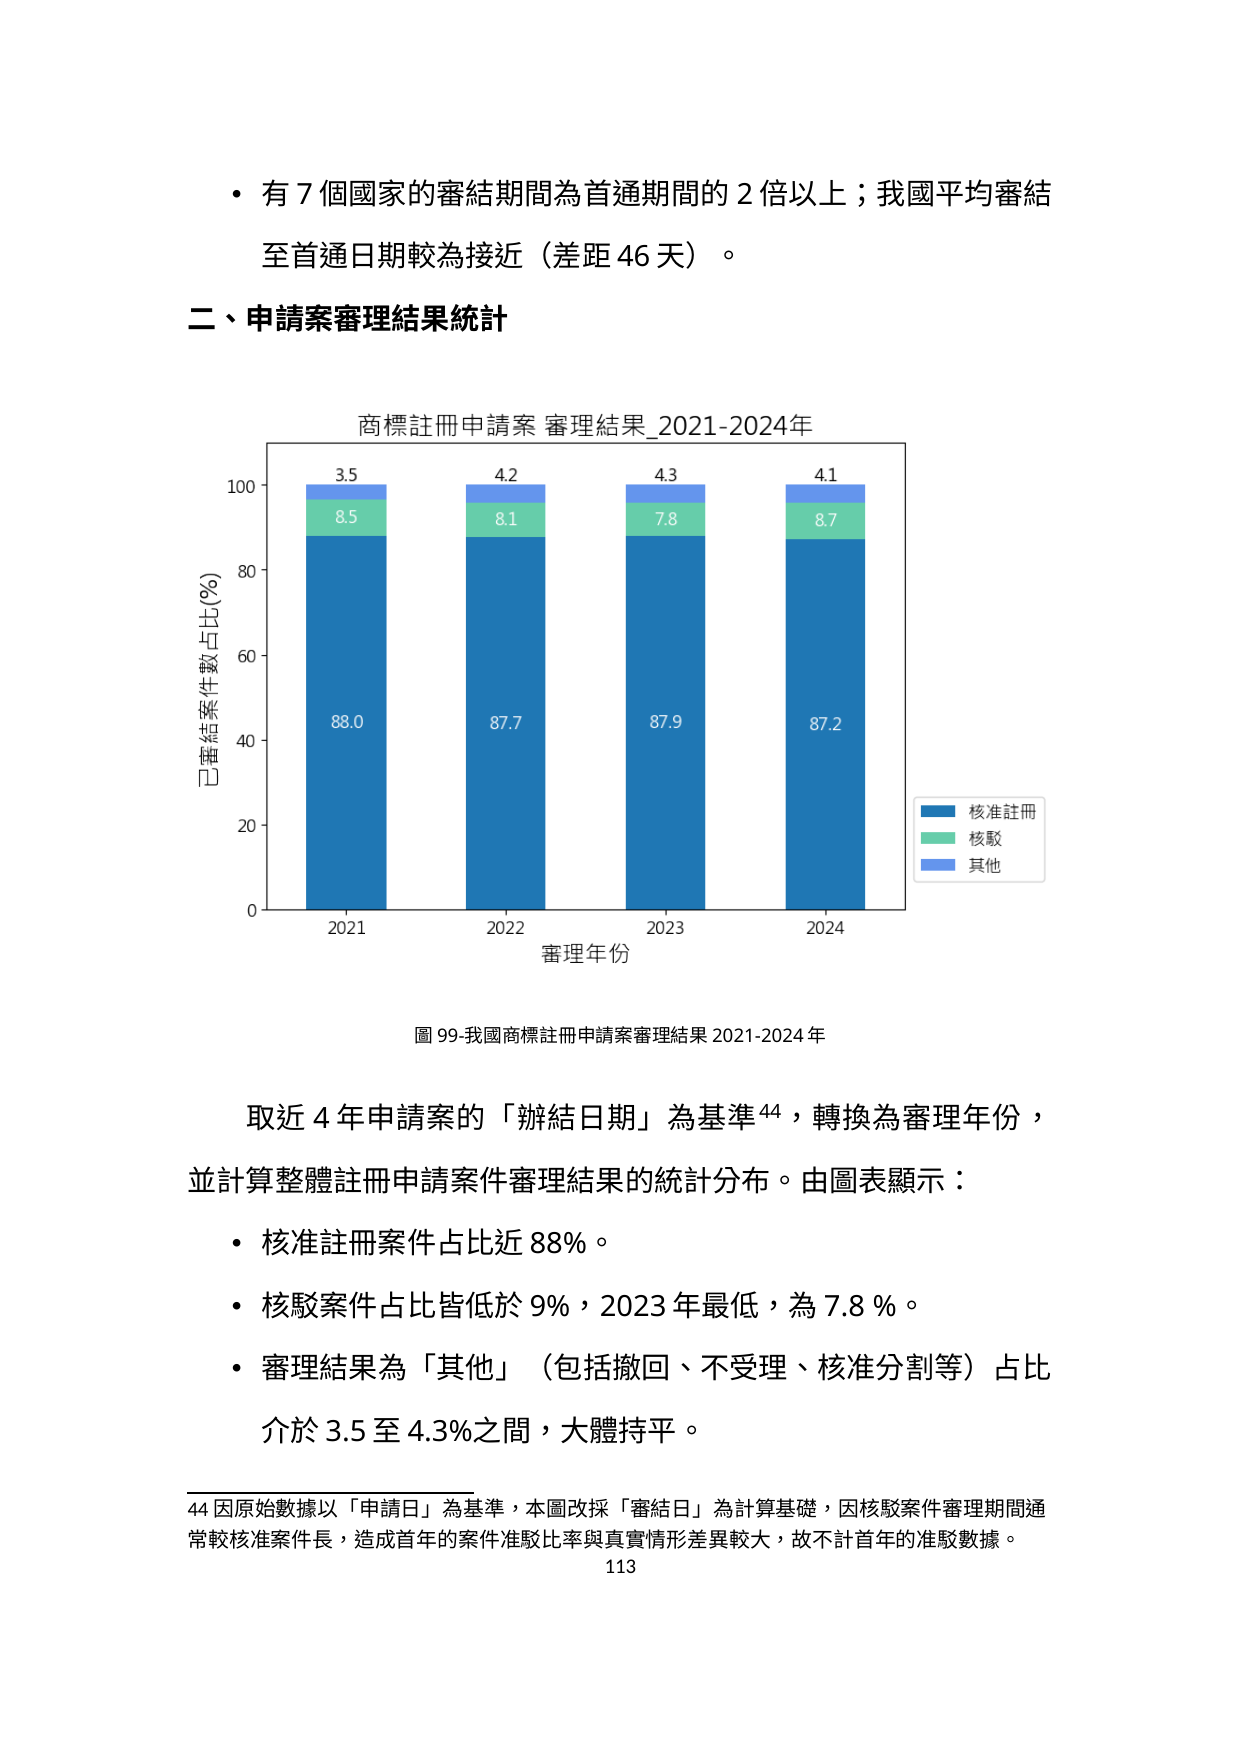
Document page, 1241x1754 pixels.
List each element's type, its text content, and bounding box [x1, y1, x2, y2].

text 取近4年申請案的「辦結日期」為基準，轉換為審理年份，並計算整體註冊申請案件審理結果的統計分布。由圖表顯示： [187, 1074, 1053, 1199]
text 圖 99-我國商標註冊申請案審理結果2021-2024年 [187, 993, 1053, 1056]
list 有7個國家的審結期間為首通期間的2倍以上；我國平均審結至首通日期較為接近（差距46天）。 [232, 150, 1053, 275]
list 核准註冊案件占比近88%。 [232, 1199, 1053, 1262]
list 審理結果為「其他」（包括撤回、不受理、核准分割等）占比介於3.5至4.3%之間，大體持平。 [232, 1324, 1053, 1449]
list 核駁案件占比皆低於9%，2023年最低，為7.8 %。 [232, 1262, 1053, 1324]
subtitle 二、申請案審理結果統計 [187, 275, 1053, 337]
text 因原始數據以「申請日」為基準，本圖改採「審結日」為計算基礎，因核駁案件審理期間通常較核准案件長，造成首年的案件准駁比率與真實情形差異較大，故不計首年的准駁數據。 [187, 1493, 1053, 1553]
